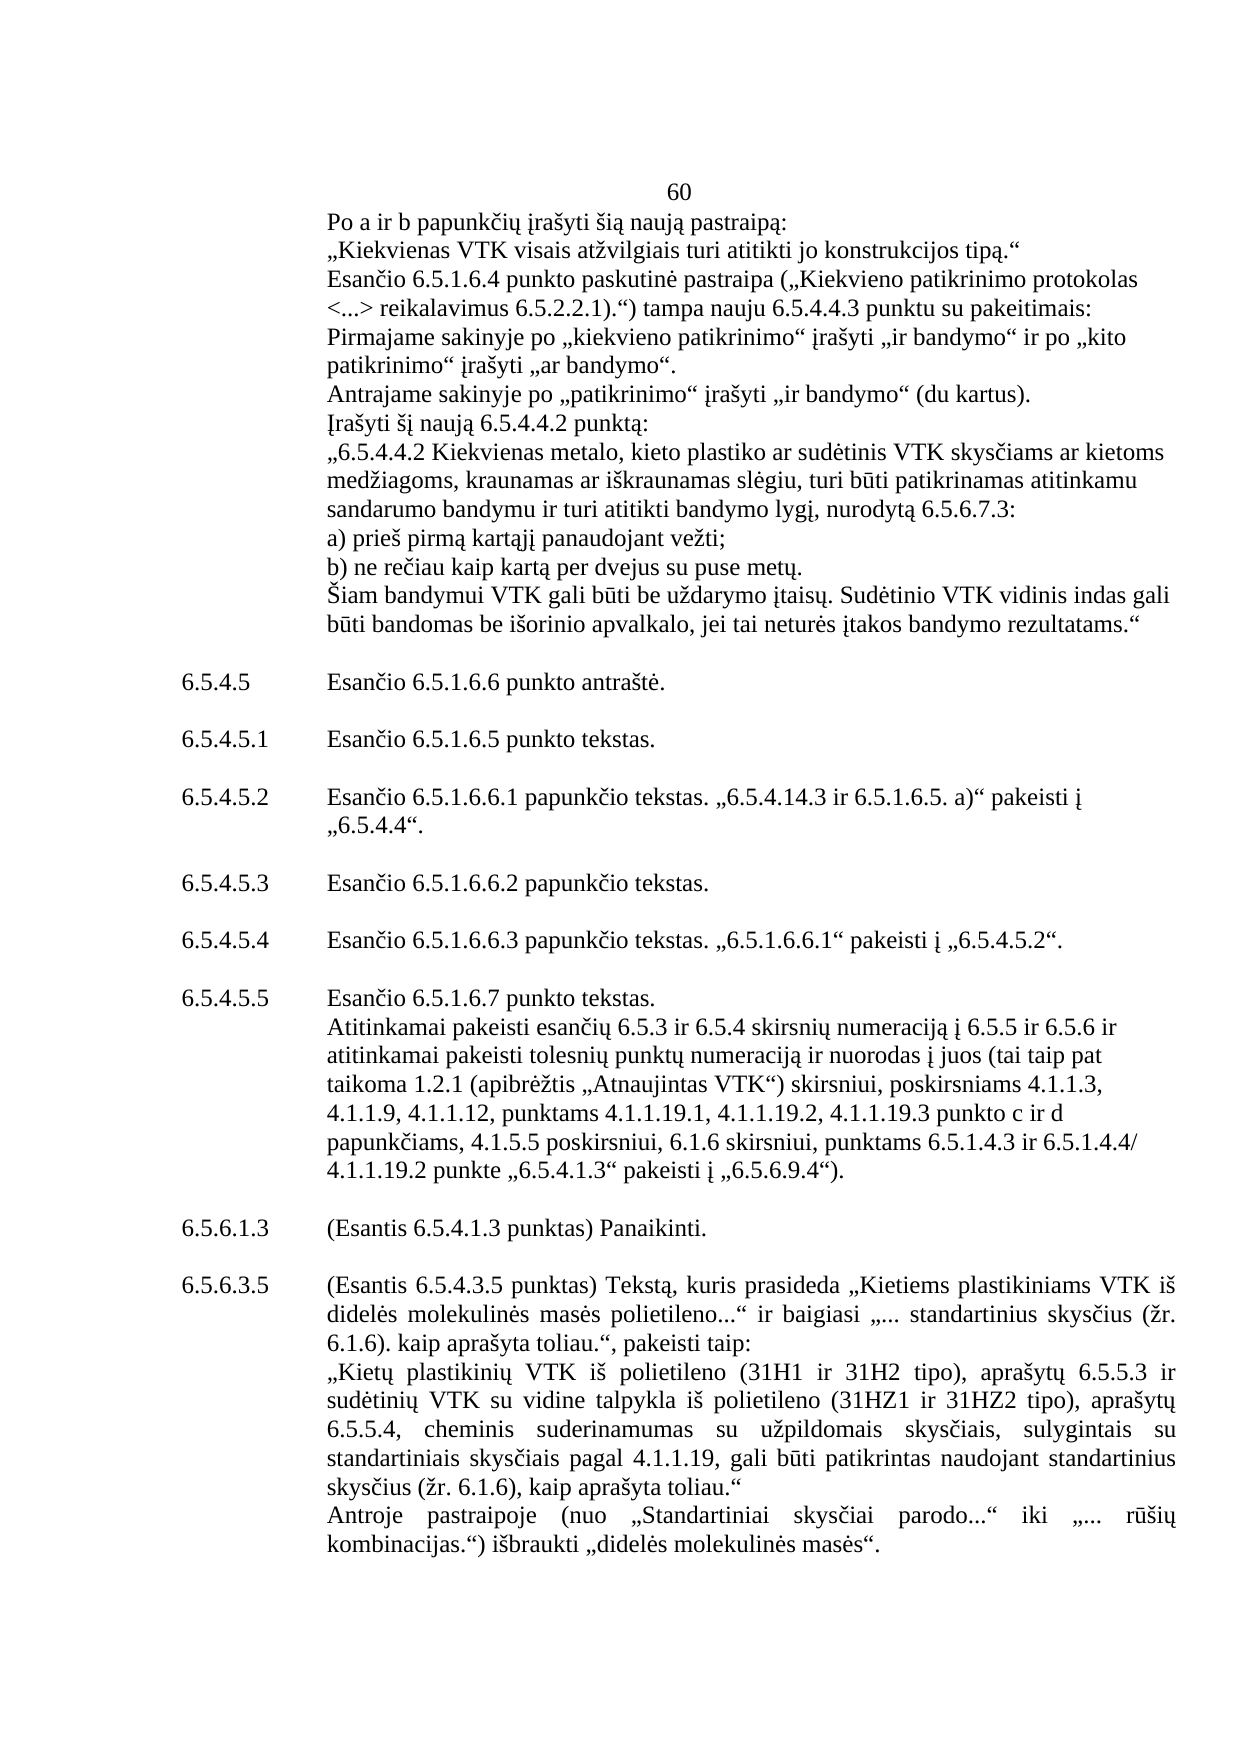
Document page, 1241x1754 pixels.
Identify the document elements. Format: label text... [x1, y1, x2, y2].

table_cell [177, 523, 181, 552]
table_cell 6.5.4.5.2 [177, 782, 322, 839]
table_cell [177, 408, 181, 437]
table_cell [323, 695, 327, 724]
table_cell 6.5.6.3.5 [177, 1270, 322, 1357]
table_cell [318, 1242, 322, 1270]
table_cell [318, 523, 322, 552]
table_cell [323, 638, 327, 667]
table_cell [177, 1357, 322, 1500]
table_cell [177, 552, 181, 580]
table_cell [318, 379, 322, 408]
table_cell [323, 954, 327, 983]
table_cell [177, 954, 181, 983]
table_cell [318, 408, 322, 437]
table_cell [1177, 954, 1181, 983]
table_cell [177, 1242, 181, 1270]
table_cell [1177, 1184, 1181, 1213]
table_cell [177, 1500, 322, 1558]
table_cell [177, 437, 322, 523]
table_cell [177, 1184, 181, 1213]
table_cell [177, 580, 322, 638]
table_cell [177, 264, 322, 322]
table_cell [177, 695, 181, 724]
table_cell [1177, 638, 1181, 667]
table_cell [1177, 753, 1181, 782]
table_cell [323, 839, 327, 868]
table_cell [177, 897, 181, 925]
table_cell [318, 552, 322, 580]
table_cell [177, 1012, 322, 1184]
table_cell [177, 322, 322, 379]
table_cell [177, 235, 181, 264]
table_cell [1177, 839, 1181, 868]
table_cell [318, 753, 322, 782]
table_cell [318, 897, 322, 925]
table_cell [177, 379, 181, 408]
table_cell [318, 954, 322, 983]
table_cell [318, 839, 322, 868]
table_cell [177, 207, 181, 235]
table_cell [1177, 1242, 1181, 1270]
table_cell [1177, 695, 1181, 724]
table_cell [323, 897, 327, 925]
table_cell [318, 235, 322, 264]
table_cell [177, 839, 181, 868]
table_cell [318, 1184, 322, 1213]
table_cell [318, 695, 322, 724]
table_cell [323, 1242, 327, 1270]
table_cell [323, 753, 327, 782]
table_cell [177, 753, 181, 782]
table_cell [318, 207, 322, 235]
table_cell [318, 638, 322, 667]
table_cell [177, 638, 181, 667]
table_cell [1177, 897, 1181, 925]
table_cell [323, 1184, 327, 1213]
